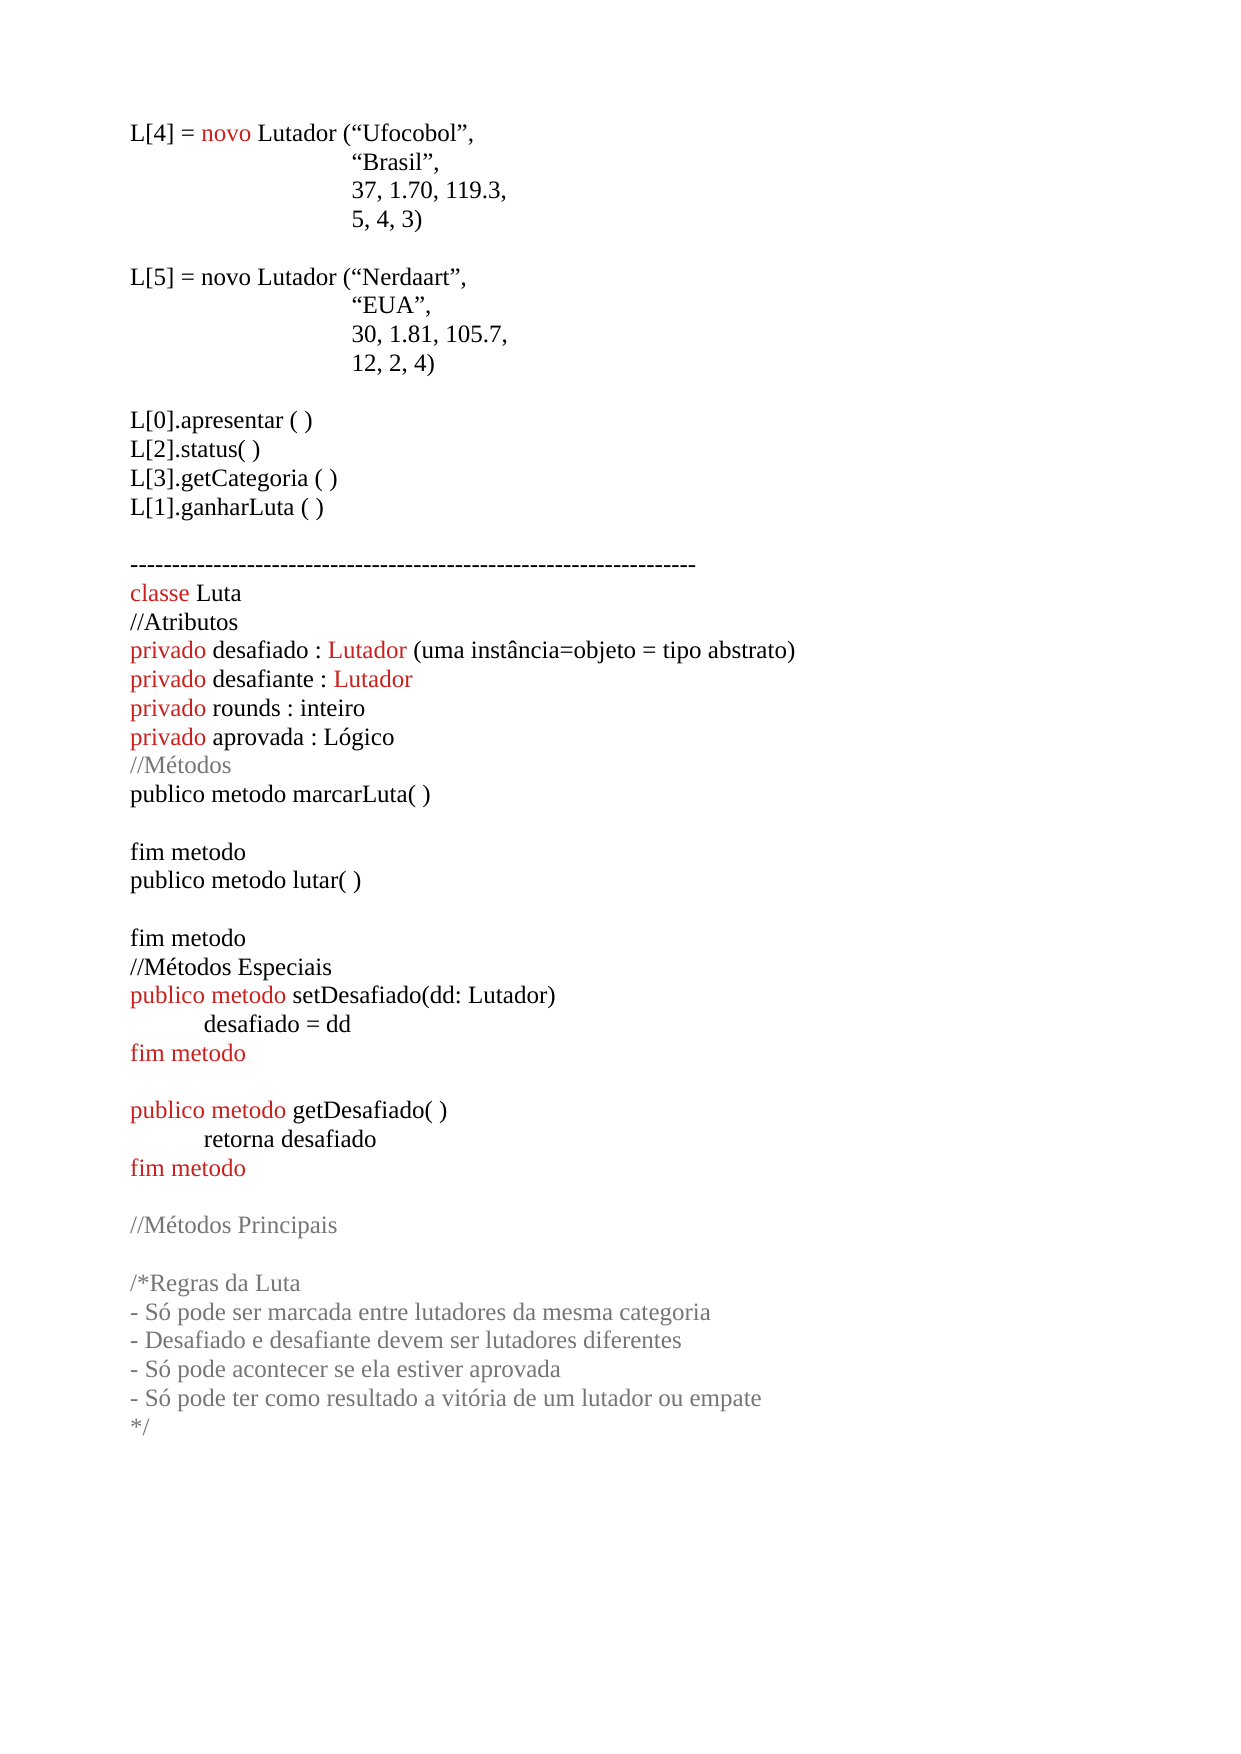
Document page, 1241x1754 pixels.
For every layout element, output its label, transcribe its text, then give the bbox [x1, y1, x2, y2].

text privado desafiado : Lutador (uma instância=objeto = tipo abstrato) [130, 636, 1122, 664]
text privado rounds : inteiro [130, 693, 1122, 722]
text /*Regras da Luta [130, 1268, 1122, 1297]
text fim metodo [130, 923, 1122, 952]
text fim metodo [130, 1038, 1122, 1067]
text 12, 2, 4) [130, 348, 1122, 377]
text - Desafiado e desafiante devem ser lutadores diferentes [130, 1326, 1122, 1354]
text publico metodo lutar( ) [130, 866, 1122, 894]
text publico metodo getDesafiado( ) [130, 1096, 1122, 1124]
text L[3].getCategoria ( ) [130, 463, 1122, 492]
text publico metodo marcarLuta( ) [130, 779, 1122, 808]
text L[1].ganharLuta ( ) [130, 492, 1122, 521]
text 5, 4, 3) [130, 204, 1122, 233]
text privado aprovada : Lógico [130, 722, 1122, 751]
text 30, 1.81, 105.7, [130, 319, 1122, 348]
text //Atributos [130, 607, 1122, 636]
text classe Luta [130, 578, 1122, 607]
text “EUA”, [130, 291, 1122, 319]
text - Só pode acontecer se ela estiver aprovada [130, 1354, 1122, 1383]
text L[4] = novo Lutador (“Ufocobol”, [130, 118, 1122, 147]
text - Só pode ser marcada entre lutadores da mesma categoria [130, 1297, 1122, 1326]
text //Métodos Principais [130, 1211, 1122, 1239]
text //Métodos [130, 751, 1122, 779]
text L[2].status( ) [130, 434, 1122, 463]
text */ [130, 1412, 1122, 1441]
text 37, 1.70, 119.3, [130, 176, 1122, 204]
text fim metodo [130, 837, 1122, 866]
text //Métodos Especiais [130, 952, 1122, 981]
text publico metodo setDesafiado(dd: Lutador) [130, 981, 1122, 1009]
text L[0].apresentar ( ) [130, 406, 1122, 434]
text L[5] = novo Lutador (“Nerdaart”, [130, 262, 1122, 291]
text -------------------------------------------------------------------- [130, 549, 1122, 578]
text “Brasil”, [130, 147, 1122, 176]
text privado desafiante : Lutador [130, 664, 1122, 693]
text - Só pode ter como resultado a vitória de um lutador ou empate [130, 1383, 1122, 1412]
text fim metodo [130, 1153, 1122, 1182]
text retorna desafiado [130, 1124, 1122, 1153]
text desafiado = dd [130, 1009, 1122, 1038]
